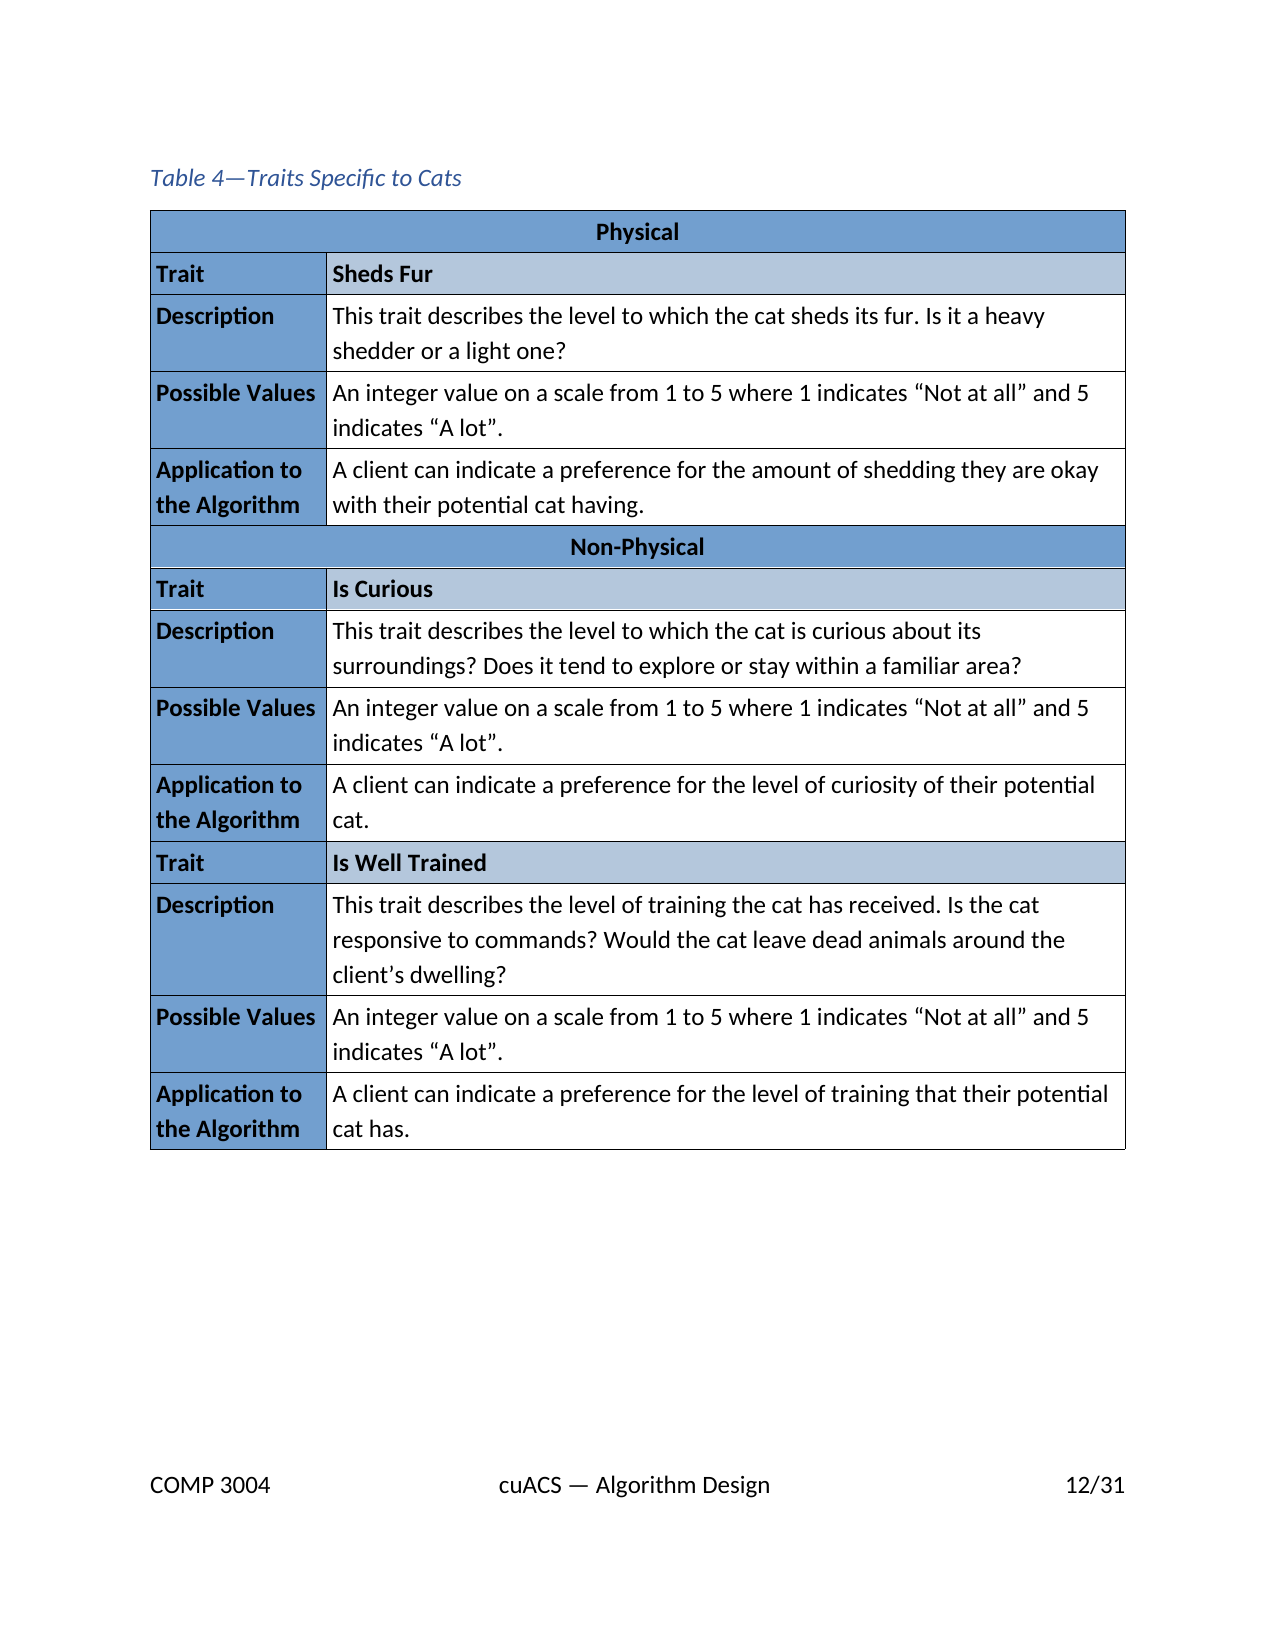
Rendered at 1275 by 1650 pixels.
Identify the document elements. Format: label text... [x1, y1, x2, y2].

table_cell Description [151, 884, 326, 995]
table_cell Non-Physical [151, 526, 1125, 567]
table_cell Trait [151, 569, 326, 609]
table_cell Application to the Algorithm [151, 765, 326, 841]
table_header Physical [151, 211, 1125, 252]
text Table 4—Traits Specific to Cats [150, 162, 1125, 193]
table_cell An integer value on a scale from 1 to 5 where 1 indicates “Not at all” and 5 indicates “A lot”. [327, 996, 1125, 1072]
table_cell Sheds Fur [327, 253, 1125, 294]
table_cell Is Curious [327, 569, 1125, 609]
table_cell This trait describes the level of training the cat has received. Is the cat responsive to commands? Would the cat leave dead animals around the client’s dwelling? [327, 884, 1125, 995]
table_cell Trait [151, 842, 326, 883]
table_cell Possible Values [151, 688, 326, 764]
table_cell An integer value on a scale from 1 to 5 where 1 indicates “Not at all” and 5 indicates “A lot”. [327, 372, 1125, 448]
table_cell A client can indicate a preference for the amount of shedding they are okay with their potential cat having. [327, 449, 1125, 525]
table_cell Description [151, 611, 326, 687]
table_cell Possible Values [151, 372, 326, 448]
table_cell This trait describes the level to which the cat is curious about its surroundings? Does it tend to explore or stay within a familiar area? [327, 611, 1125, 687]
table_cell An integer value on a scale from 1 to 5 where 1 indicates “Not at all” and 5 indicates “A lot”. [327, 688, 1125, 764]
table_cell Possible Values [151, 996, 326, 1072]
table_cell Trait [151, 253, 326, 294]
table_cell Is Well Trained [327, 842, 1125, 883]
table_cell A client can indicate a preference for the level of training that their potential cat has. [327, 1073, 1125, 1149]
table_cell A client can indicate a preference for the level of curiosity of their potential cat. [327, 765, 1125, 841]
table_cell This trait describes the level to which the cat sheds its fur. Is it a heavy shedder or a light one? [327, 295, 1125, 371]
table_cell Application to the Algorithm [151, 1073, 326, 1149]
table_cell Application to the Algorithm [151, 449, 326, 525]
table_cell Description [151, 295, 326, 371]
